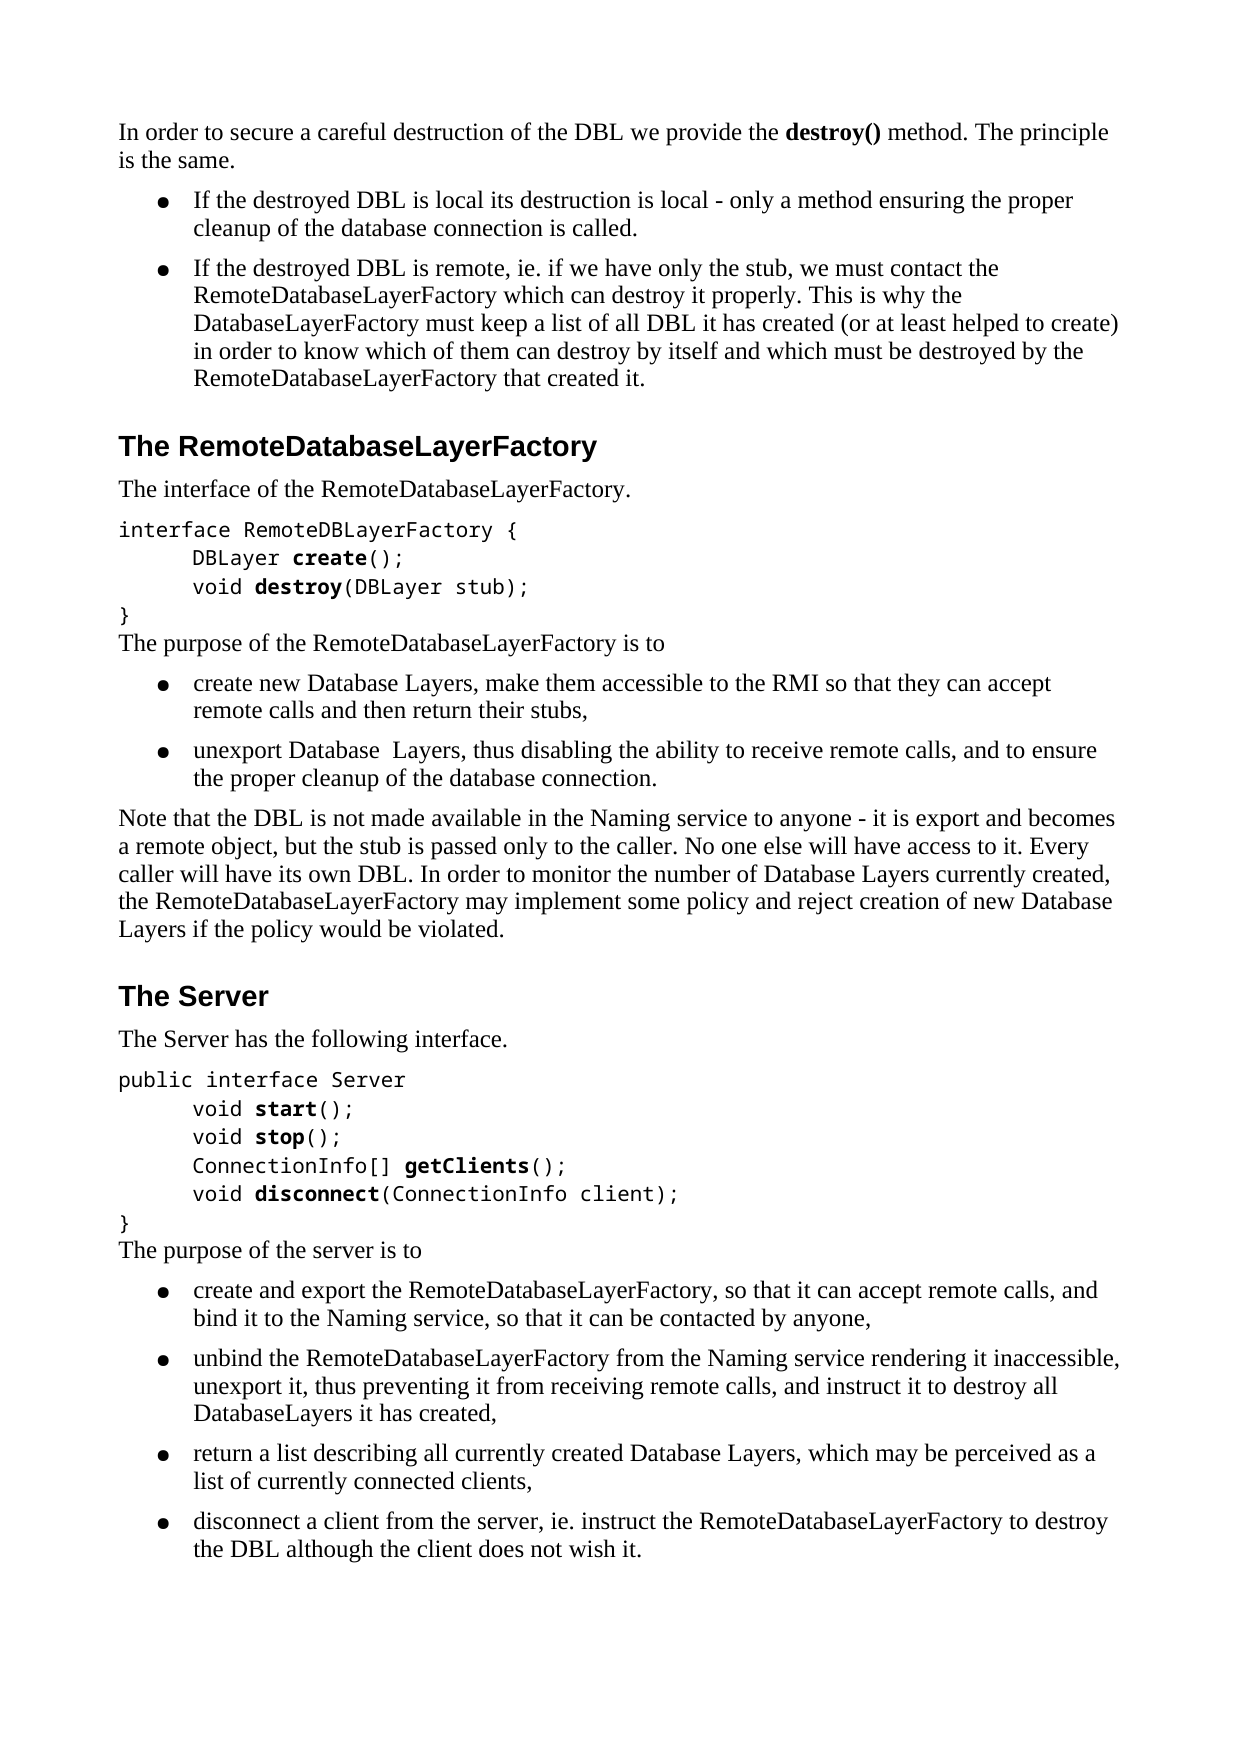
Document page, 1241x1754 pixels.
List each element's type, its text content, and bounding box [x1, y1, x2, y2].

text public interface Server [118, 1066, 1122, 1094]
text interface RemoteDBLayerFactory { [118, 515, 1122, 543]
text void destroy(DBLayer stub); [192, 572, 1122, 600]
subtitle The Server [118, 980, 1122, 1013]
subtitle The RemoteDatabaseLayerFactory [118, 430, 1122, 462]
list If the destroyed DBL is remote, ie. if we have only the stub, we must contact the RemoteDatabaseLayerFactory which can destroy it properly. This is why the DatabaseLayerFactory must keep a list of all DBL it has created (or at least helped to create) in order to know which of them can destroy by itself and which must be destroyed by the RemoteDatabaseLayerFactory that created it. [156, 254, 1122, 392]
text DBLayer create(); [192, 543, 1122, 572]
text } [118, 600, 1122, 629]
list create and export the RemoteDatabaseLayerFactory, so that it can accept remote calls, and bind it to the Naming service, so that it can be contacted by anyone, [156, 1276, 1122, 1332]
text ConnectionInfo[] getClients(); [192, 1151, 1122, 1179]
list unexport Database Layers, thus disabling the ability to receive remote calls, and to ensure the proper cleanup of the database connection. [156, 737, 1122, 792]
list return a list describing all currently created Database Layers, which may be perceived as a list of currently connected clients, [156, 1439, 1122, 1495]
list If the destroyed DBL is local its destruction is local - only a method ensuring the proper cleanup of the database connection is called. [156, 186, 1122, 241]
list disconnect a client from the server, ie. instruct the RemoteDatabaseLayerFactory to destroy the DBL although the client does not wish it. [156, 1507, 1122, 1563]
text The purpose of the RemoteDatabaseLayerFactory is to [118, 629, 1122, 656]
list unbind the RemoteDatabaseLayerFactory from the Naming service rendering it inaccessible, unexport it, thus preventing it from receiving remote calls, and instruct it to destroy all DatabaseLayers it has created, [156, 1344, 1122, 1427]
text } [118, 1208, 1122, 1236]
text The purpose of the server is to [118, 1236, 1122, 1264]
text In order to secure a careful destruction of the DBL we provide the destroy() method. The principle is the same. [118, 118, 1122, 173]
text void stop(); [192, 1122, 1122, 1151]
text The interface of the RemoteDatabaseLayerFactory. [118, 475, 1122, 502]
list create new Database Layers, make them accessible to the RMI so that they can accept remote calls and then return their stubs, [156, 669, 1122, 724]
text void start(); [192, 1094, 1122, 1122]
text Note that the DBL is not made available in the Naming service to anyone - it is export and becomes a remote object, but the stub is passed only to the caller. No one else will have access to it. Every caller will have its own DBL. In order to monitor the number of Database Layers currently created, the RemoteDatabaseLayerFactory may implement some policy and reject creation of new Database Layers if the policy would be violated. [118, 804, 1122, 943]
text The Server has the following interface. [118, 1025, 1122, 1053]
text void disconnect(ConnectionInfo client); [192, 1179, 1122, 1208]
